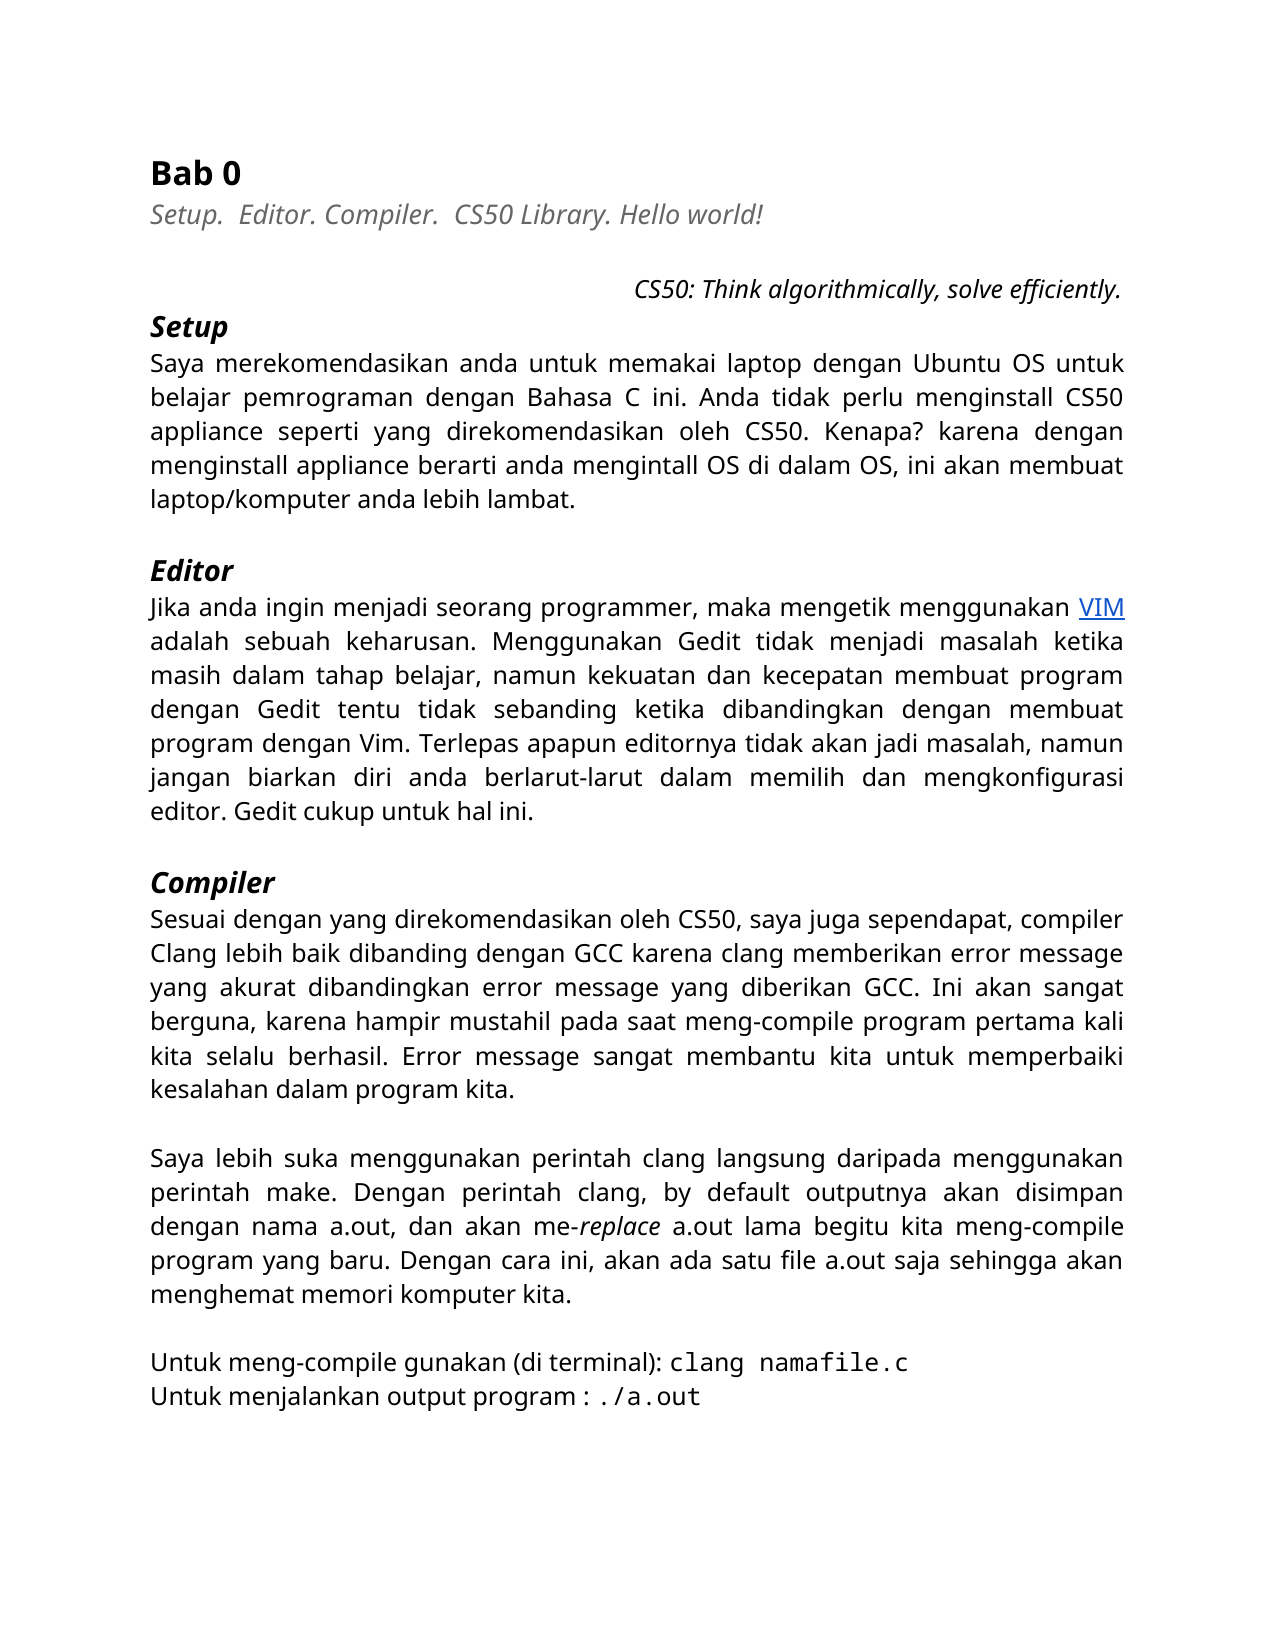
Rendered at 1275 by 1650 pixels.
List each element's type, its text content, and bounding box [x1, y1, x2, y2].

text Saya lebih suka menggunakan perintah clang langsung daripada menggunakan perintah make. Dengan perintah clang, by default outputnya akan disimpan dengan nama a.out, dan akan me-replace a.out lama begitu kita meng-compile program yang baru. Dengan cara ini, akan ada satu file a.out saja sehingga akan menghemat memori komputer kita. [150, 1140, 1125, 1311]
subtitle Editor [150, 550, 1125, 590]
text Saya merekomendasikan anda untuk memakai laptop dengan Ubuntu OS untuk belajar pemrograman dengan Bahasa C ini. Anda tidak perlu menginstall CS50 appliance seperti yang direkomendasikan oleh CS50. Kenapa? karena dengan menginstall appliance berarti anda mengintall OS di dalam OS, ini akan membuat laptop/komputer anda lebih lambat. [150, 346, 1125, 516]
text Sesuai dengan yang direkomendasikan oleh CS50, saya juga sependapat, compiler Clang lebih baik dibanding dengan GCC karena clang memberikan error message yang akurat dibandingkan error message yang diberikan GCC. Ini akan sangat berguna, karena hampir mustahil pada saat meng-compile program pertama kali kita selalu berhasil. Error message sangat membantu kita untuk memperbaiki kesalahan dalam program kita. [150, 902, 1125, 1106]
subtitle Setup. Editor. Compiler. CS50 Library. Hello world! [150, 195, 1125, 232]
subtitle Compiler [150, 862, 1125, 902]
text Jika anda ingin menjadi seorang programmer, maka mengetik menggunakan VIM adalah sebuah keharusan. Menggunakan Gedit tidak menjadi masalah ketika masih dalam tahap belajar, namun kekuatan dan kecepatan membuat program dengan Gedit tentu tidak sebanding ketika dibandingkan dengan membuat program dengan Vim. Terlepas apapun editornya tidak akan jadi masalah, namun jangan biarkan diri anda berlarut-larut dalam memilih dan mengkonfigurasi editor. Gedit cukup untuk hal ini. [150, 590, 1125, 828]
text Untuk meng-compile gunakan (di terminal): clang namafile.c [150, 1345, 1125, 1379]
text CS50: Think algorithmically, solve efficiently. [150, 272, 1125, 306]
subtitle Setup [150, 306, 1125, 346]
text Untuk menjalankan output program : ./a.out [150, 1379, 1125, 1413]
subtitle Bab 0 [150, 150, 1125, 195]
